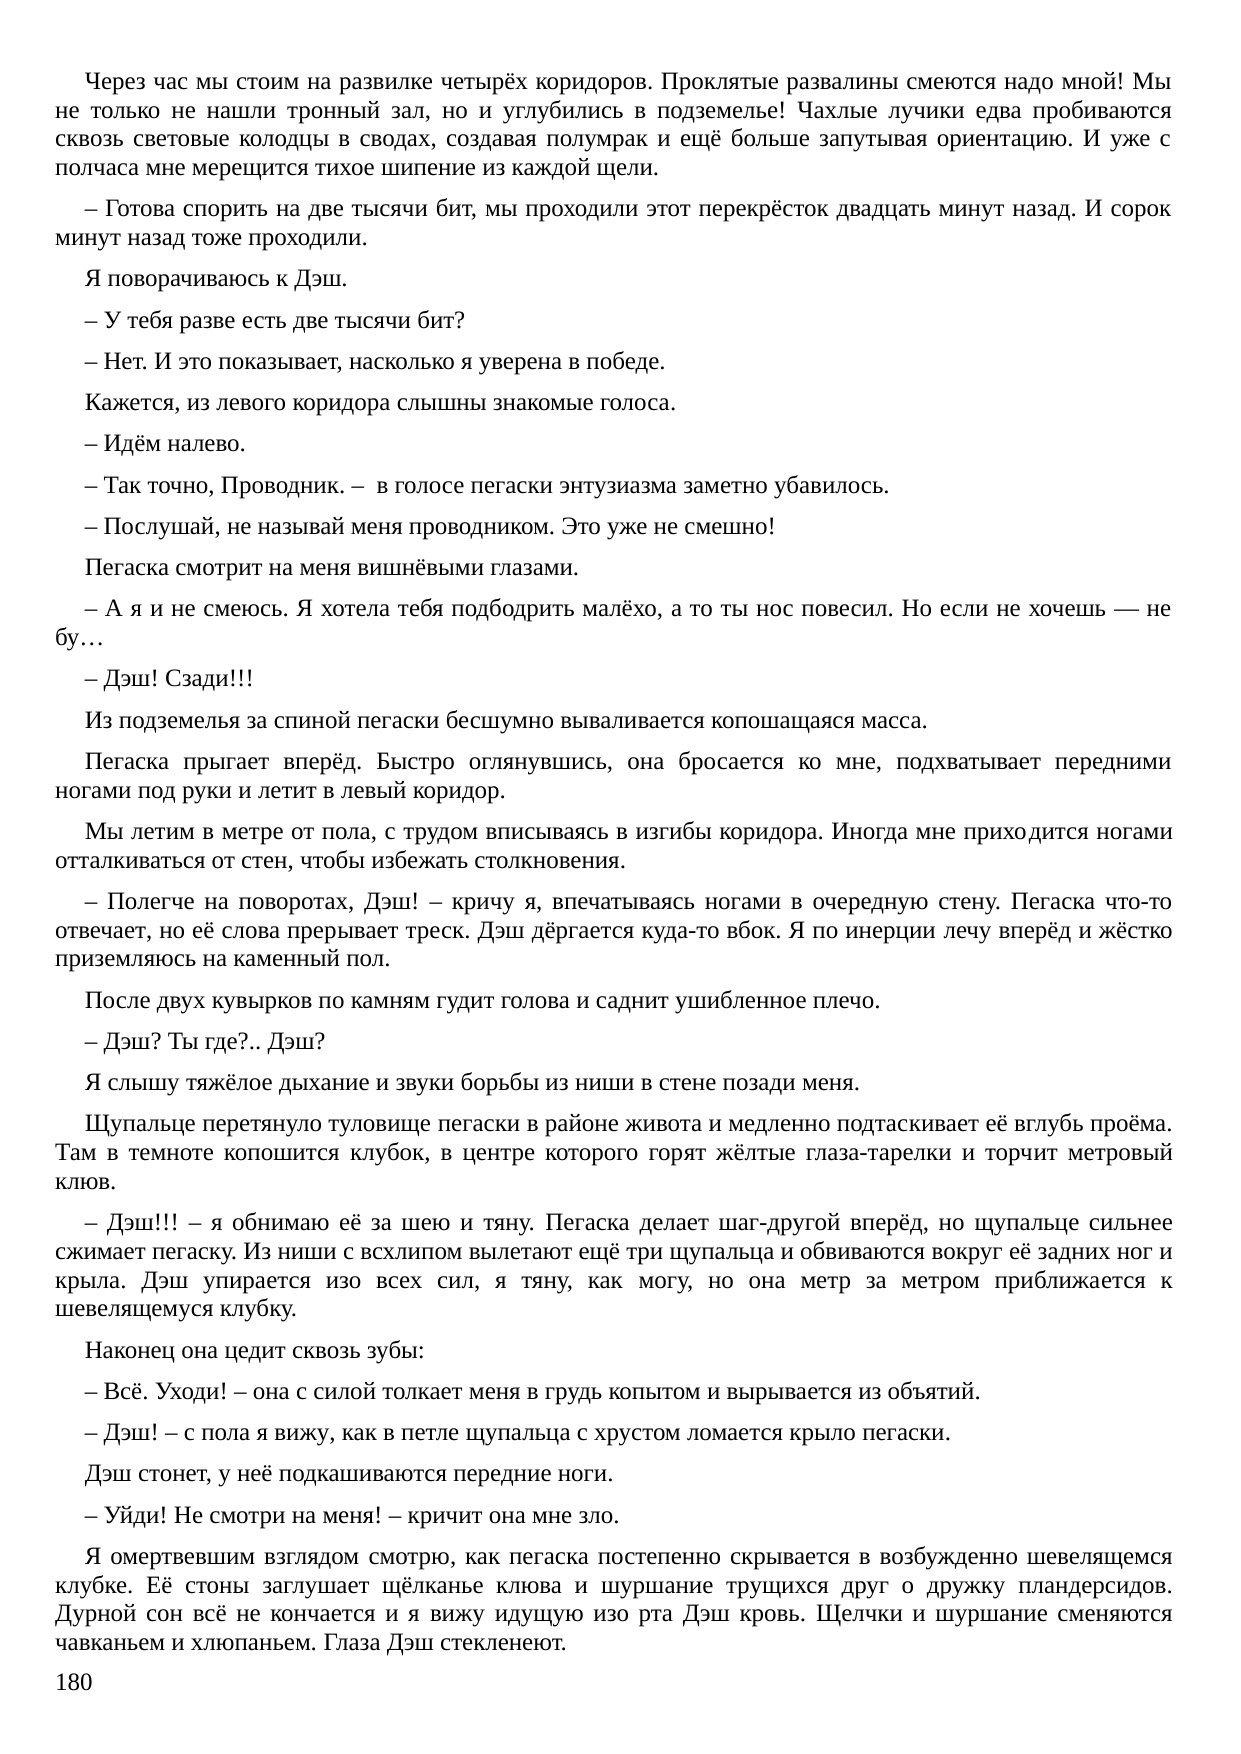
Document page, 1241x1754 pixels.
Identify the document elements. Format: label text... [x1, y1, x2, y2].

text – Всё. Уходи! – она с силой толкает меня в грудь копытом и вырывается из объятий. [55, 1376, 1173, 1405]
text Дэш стонет, у неё подкашиваются передние ноги. [55, 1458, 1173, 1487]
text Я поворачиваюсь к Дэш. [55, 263, 1173, 292]
text Наконец она цедит сквозь зубы: [55, 1335, 1173, 1363]
text Я слышу тяжёлое дыхание и звуки борьбы из ниши в стене позади меня. [55, 1067, 1173, 1096]
text – Уйди! Не смотри на меня! – кричит она мне зло. [55, 1500, 1173, 1528]
text После двух кувырков по камням гудит голова и саднит ушибленное плечо. [55, 985, 1173, 1013]
text – Дэш! Сзади!!! [55, 663, 1173, 692]
text – А я и не смеюсь. Я хотела тебя подбодрить малёхо, а то ты нос повесил. Но если не хочешь — не бу… [55, 593, 1173, 651]
text – Готова спорить на две тысячи бит, мы проходили этот перекрёсток двадцать минут назад. И сорок минут назад тоже проходили. [55, 193, 1173, 251]
text – Идём налево. [55, 428, 1173, 457]
text Щупальце перетянуло туловище пегаски в районе живота и медленно подтаскивает её вглубь проёма. Там в темноте копошится клубок, в центре которого горят жёлтые глаза-тарелки и торчит метровый клюв. [55, 1108, 1173, 1195]
text Через час мы стоим на развилке четырёх коридоров. Проклятые развалины смеются надо мной! Мы не только не нашли тронный зал, но и углубились в подземелье! Чахлые лучики едва пробиваются сквозь световые колодцы в сводах, создавая полумрак и ещё больше запутывая ориентацию. И уже с полчаса мне мерещится тихое шипение из каждой щели. [55, 66, 1173, 181]
text – У тебя разве есть две тысячи бит? [55, 305, 1173, 333]
text – Так точно, Проводник. – в голосе пегаски энтузиазма заметно убавилось. [55, 470, 1173, 498]
text – Послушай, не называй меня проводником. Это уже не смешно! [55, 511, 1173, 540]
text Пегаска прыгает вперёд. Быстро оглянувшись, она бросается ко мне, подхватывает передними ногами под руки и летит в левый коридор. [55, 746, 1173, 803]
text – Дэш? Ты где?.. Дэш? [55, 1026, 1173, 1055]
text Пегаска смотрит на меня вишнёвыми глазами. [55, 552, 1173, 581]
text Я омертвевшим взглядом смотрю, как пегаска постепенно скрывается в возбужденно шевелящемся клубке. Её стоны заглушает щёлканье клюва и шуршание трущихся друг о дружку пландерсидов. Дурной сон всё не кончается и я вижу идущую изо рта Дэш кровь. Щелчки и шуршание сменяются чавканьем и хлюпаньем. Глаза Дэш стекленеют. [55, 1541, 1173, 1656]
text Мы летим в метре от пола, с трудом вписываясь в изгибы коридора. Иногда мне приходится ногами отталкиваться от стен, чтобы избежать столкновения. [55, 816, 1173, 873]
text – Дэш! – с пола я вижу, как в петле щупальца с хрустом ломается крыло пегаски. [55, 1417, 1173, 1446]
text – Нет. И это показывает, насколько я уверена в победе. [55, 346, 1173, 375]
text Кажется, из левого коридора слышны знакомые голоса. [55, 387, 1173, 416]
text – Полегче на поворотах, Дэш! – кричу я, впечатываясь ногами в очередную стену. Пегаска что-то отвечает, но её слова прерывает треск. Дэш дёргается куда-то вбок. Я по инерции лечу вперёд и жёстко приземляюсь на каменный пол. [55, 886, 1173, 972]
text – Дэш!!! – я обнимаю её за шею и тяну. Пегаска делает шаг-другой вперёд, но щупальце сильнее сжимает пегаску. Из ниши с всхлипом вылетают ещё три щупальца и обвиваются вокруг её задних ног и крыла. Дэш упирается изо всех сил, я тяну, как могу, но она метр за метром приближается к шевелящемуся клубку. [55, 1207, 1173, 1322]
text Из подземелья за спиной пегаски бесшумно вываливается копошащаяся масса. [55, 705, 1173, 733]
